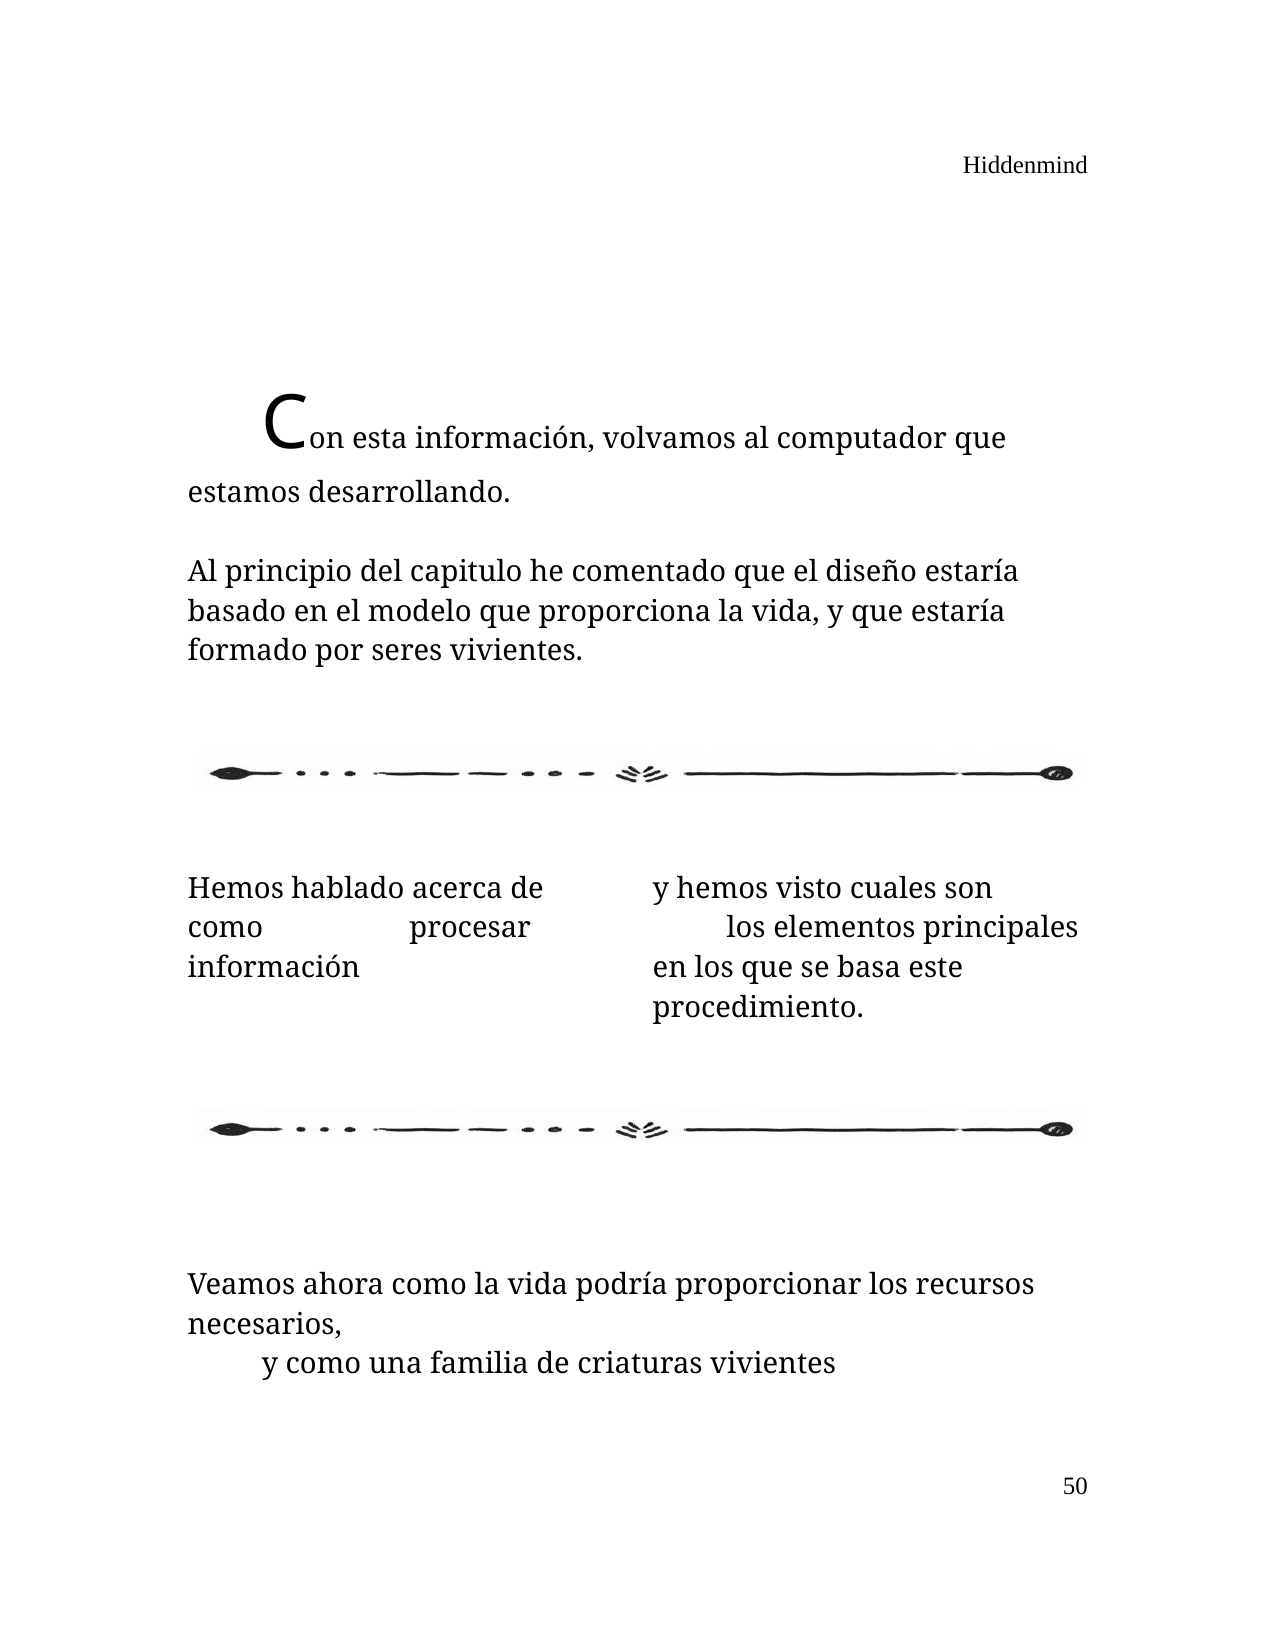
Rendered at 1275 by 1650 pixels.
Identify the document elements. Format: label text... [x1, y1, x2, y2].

text Al principio del capitulo he comentado que el diseño estaría basado en el modelo que proporciona la vida, y que estaría formado por seres vivientes. [187, 550, 1087, 669]
text Con esta información, volvamos al computador que estamos desarrollando. [187, 369, 1087, 511]
text en los que se basa este procedimiento. [652, 946, 1087, 1026]
text los elementos principales [652, 907, 1087, 946]
text Hemos hablado acerca de como procesar información [187, 867, 622, 986]
picture [193, 751, 1083, 788]
text y hemos visto cuales son [652, 867, 1087, 907]
text y como una familia de criaturas vivientes [187, 1343, 1087, 1382]
text Veamos ahora como la vida podría proporcionar los recursos necesarios, [187, 1263, 1087, 1343]
picture [193, 1108, 1083, 1144]
